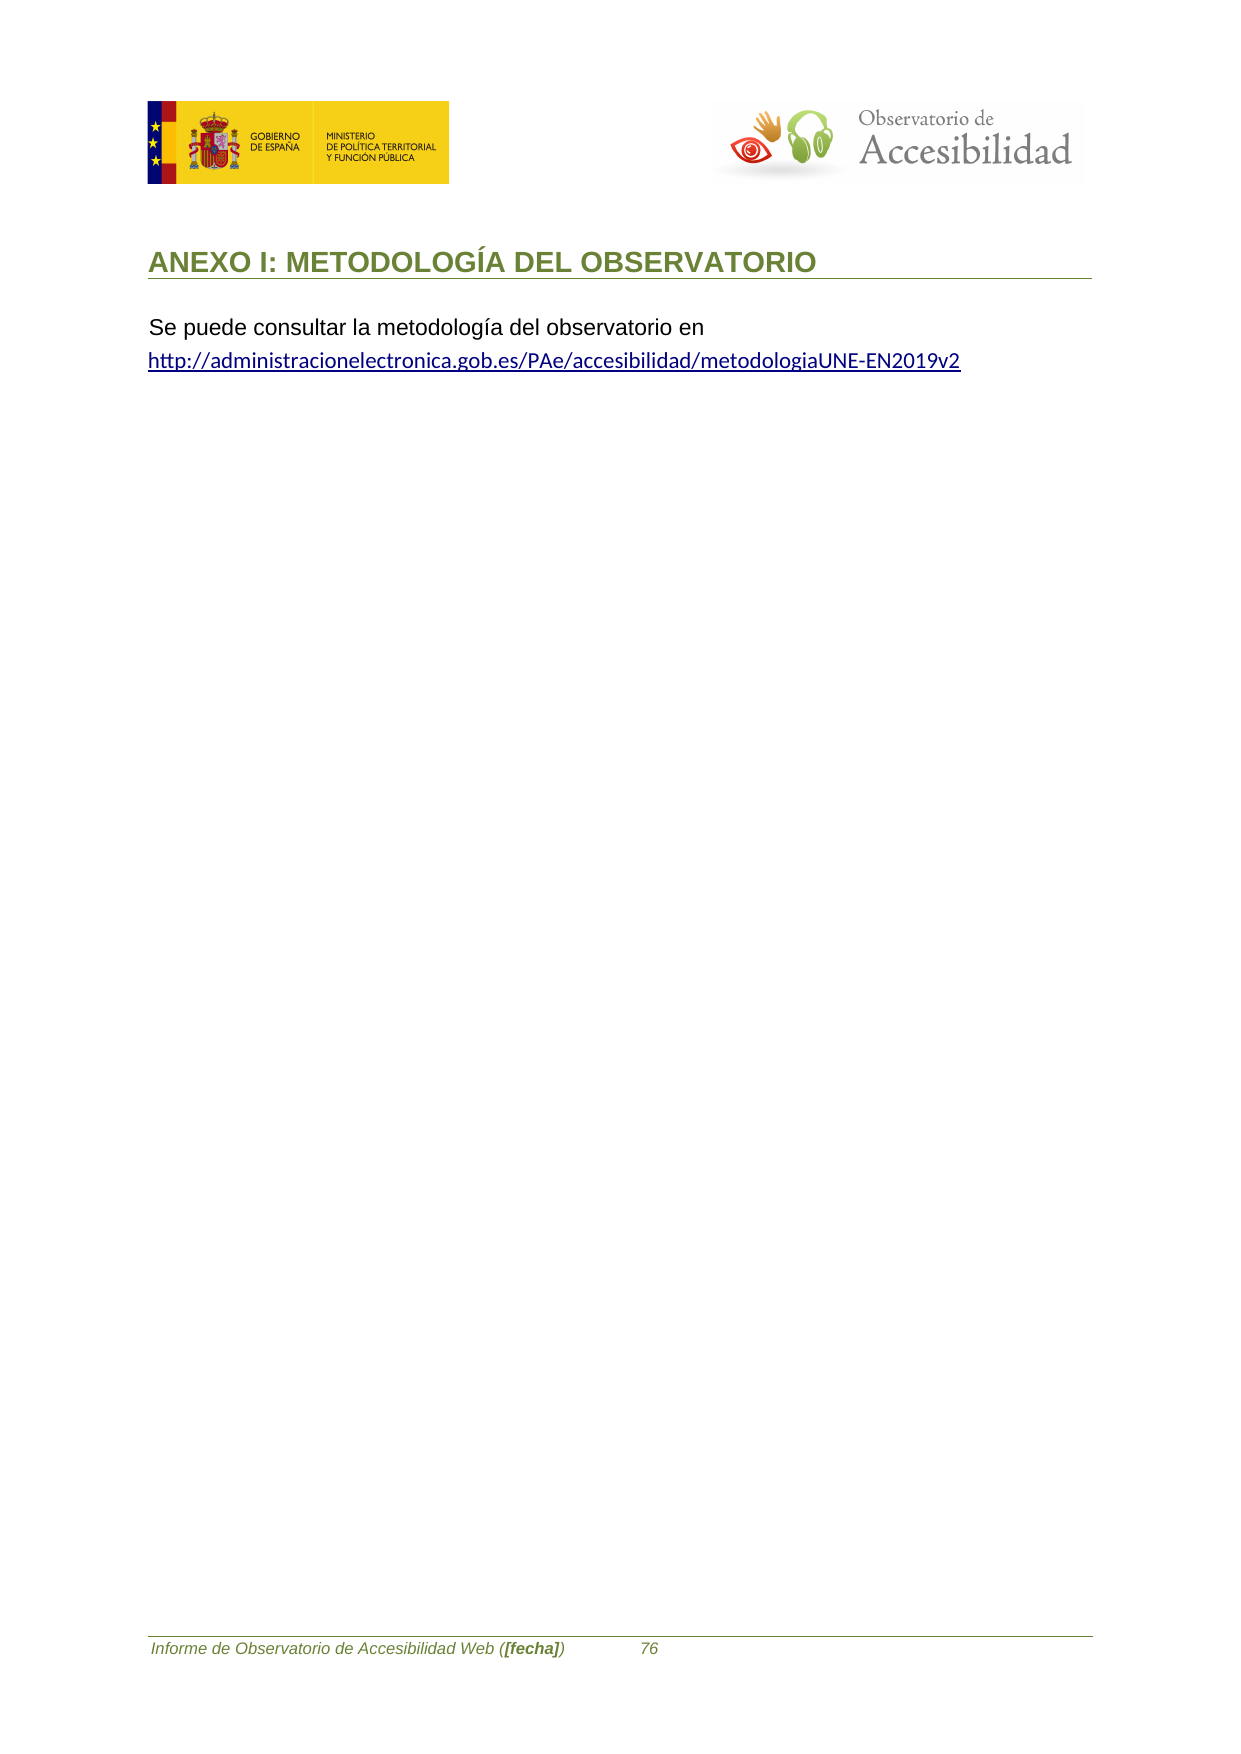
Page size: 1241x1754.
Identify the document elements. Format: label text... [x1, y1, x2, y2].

picture [147, 101, 450, 184]
text Se puede consultar la metodología del observatorio en http://administracionelectronica.gob.es/PAe/accesibilidad/metodologiaUNE-EN2019v2 [148, 314, 1092, 374]
picture [710, 101, 1086, 184]
subtitle ANEXO I: Metodología del Observatorio [148, 245, 1092, 278]
